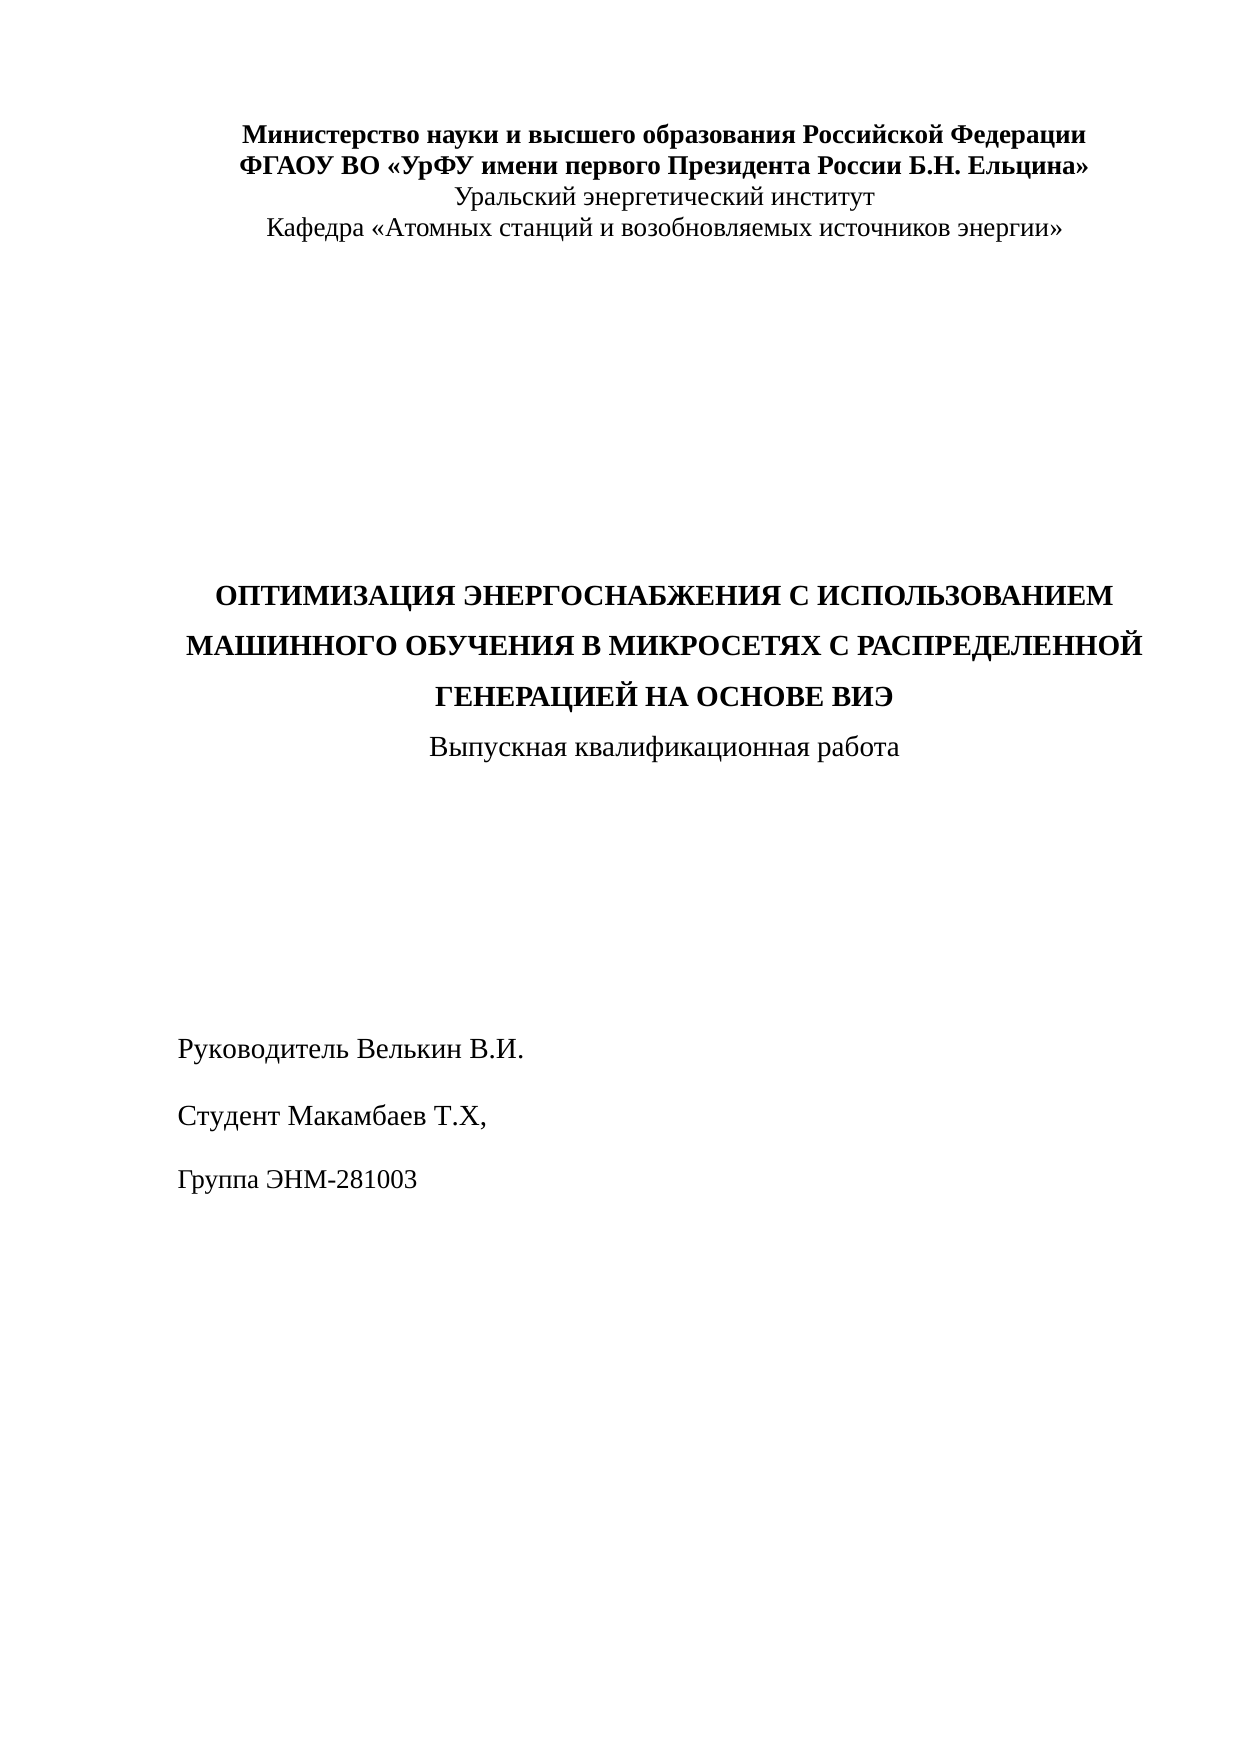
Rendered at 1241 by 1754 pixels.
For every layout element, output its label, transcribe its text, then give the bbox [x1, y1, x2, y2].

text Руководитель Велькин В.И. [177, 1031, 1152, 1064]
text Студент Макамбаев Т.Х, [177, 1098, 1152, 1132]
subtitle Выпускная квалификационная работа [177, 729, 1152, 763]
text ОПТИМИЗАЦИЯ ЭНЕРГОСНАБЖЕНИЯ С ИСПОЛЬЗОВАНИЕМ МАШИННОГО ОБУЧЕНИЯ В МИКРОСЕТЯХ С РАСПРЕДЕЛЕННОЙ ГЕНЕРАЦИЕЙ НА ОСНОВЕ ВИЭ [177, 578, 1152, 712]
subtitle ФГАОУ ВО «УрФУ имени первого Президента России Б.Н. Ельцина» [177, 149, 1152, 180]
subtitle Министерство науки и высшего образования Российской Федерации [177, 118, 1152, 149]
subtitle Кафедра «Атомных станций и возобновляемых источников энергии» [177, 212, 1152, 243]
subtitle Уральский энергетический институт [177, 180, 1152, 212]
text Группа ЭНМ-281003 [177, 1163, 1152, 1194]
